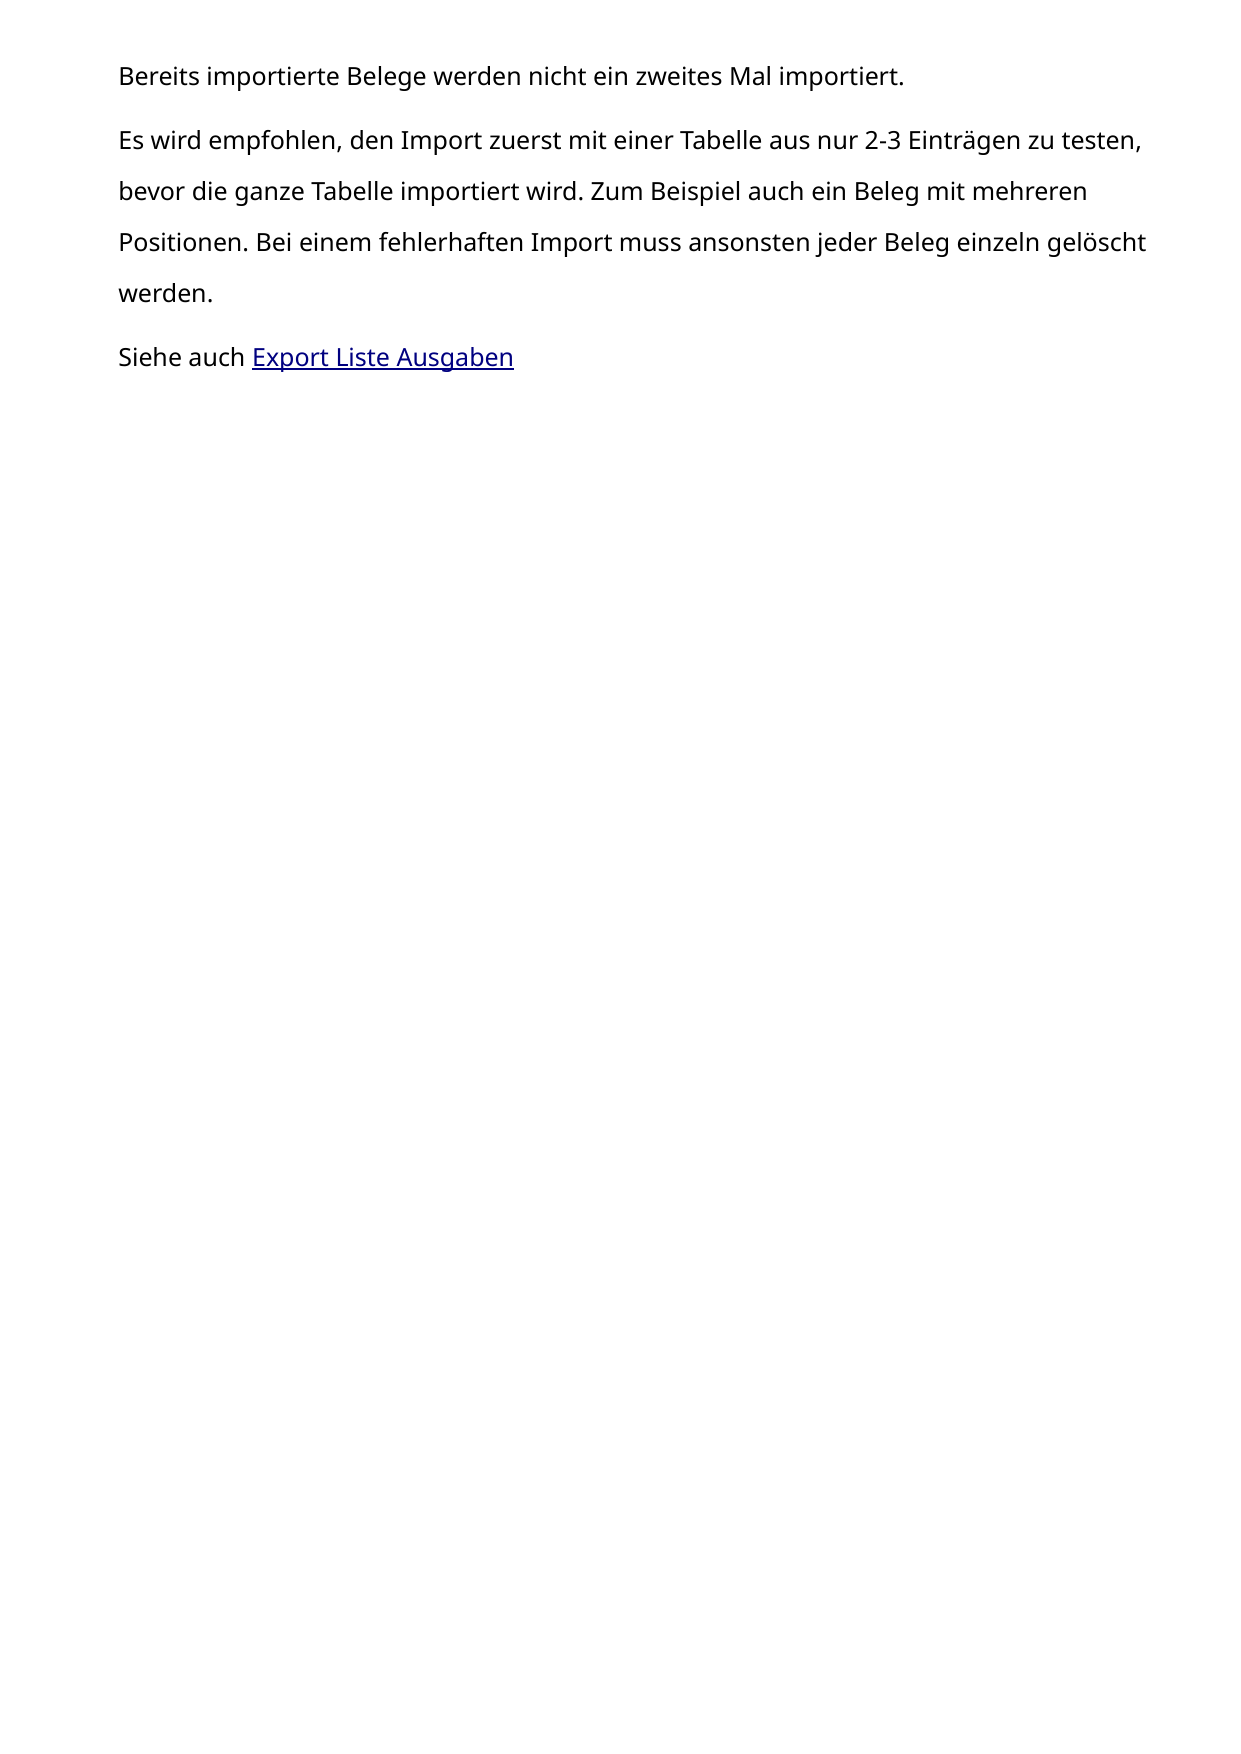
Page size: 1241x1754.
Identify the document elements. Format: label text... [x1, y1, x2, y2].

text Siehe auch Export Liste Ausgaben [118, 339, 1181, 373]
text Bereits importierte Belege werden nicht ein zweites Mal importiert. [118, 59, 1181, 93]
text Es wird empfohlen, den Import zuerst mit einer Tabelle aus nur 2-3 Einträgen zu testen, bevor die ganze Tabelle importiert wird. Zum Beispiel auch ein Beleg mit mehreren Positionen. Bei einem fehlerhaften Import muss ansonsten jeder Beleg einzeln gelöscht werden. [118, 123, 1181, 310]
